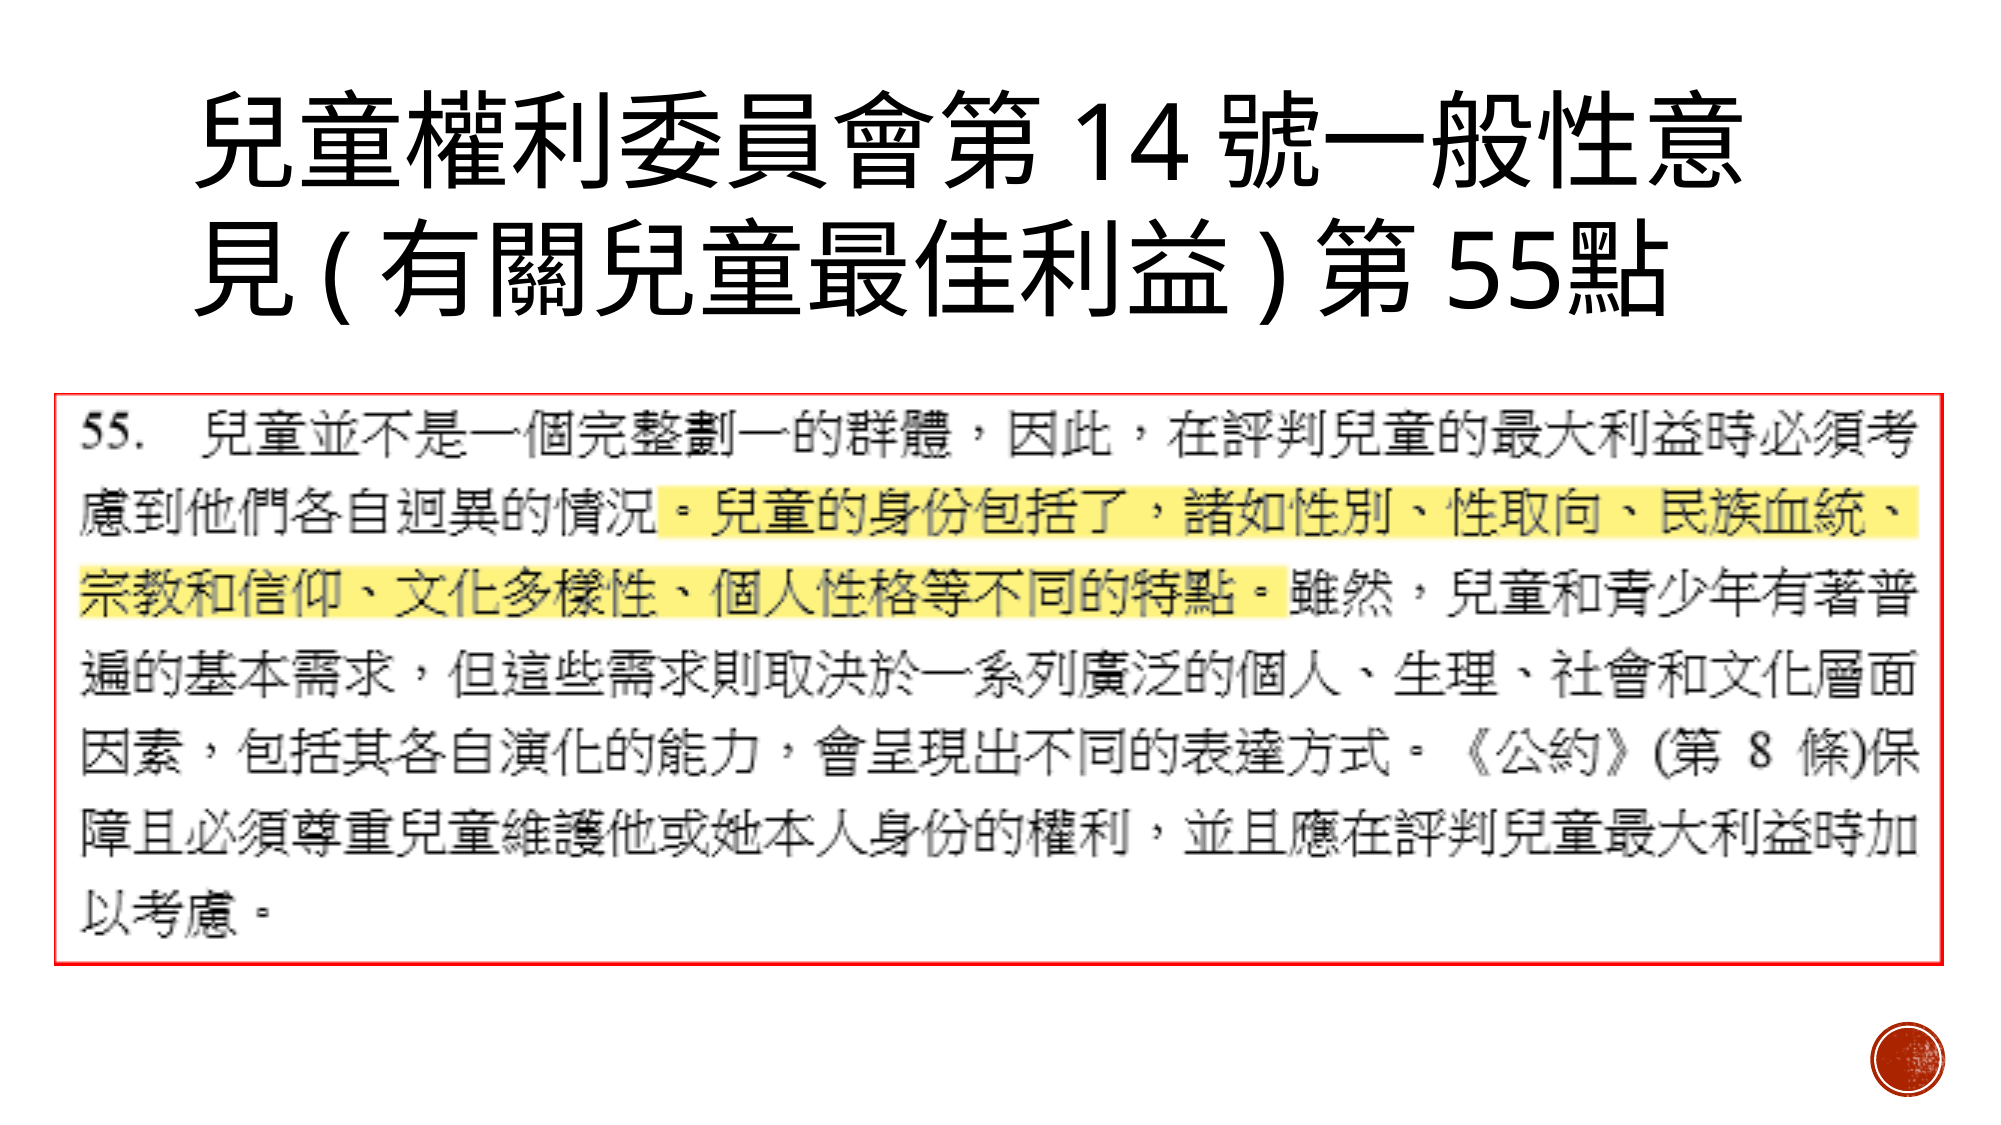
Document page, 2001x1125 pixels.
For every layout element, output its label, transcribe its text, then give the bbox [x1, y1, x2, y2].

picture [54, 393, 1944, 966]
title 兒童權利委員會第14號一般性意見(有關兒童最佳利益)第55點 [175, 79, 1826, 344]
